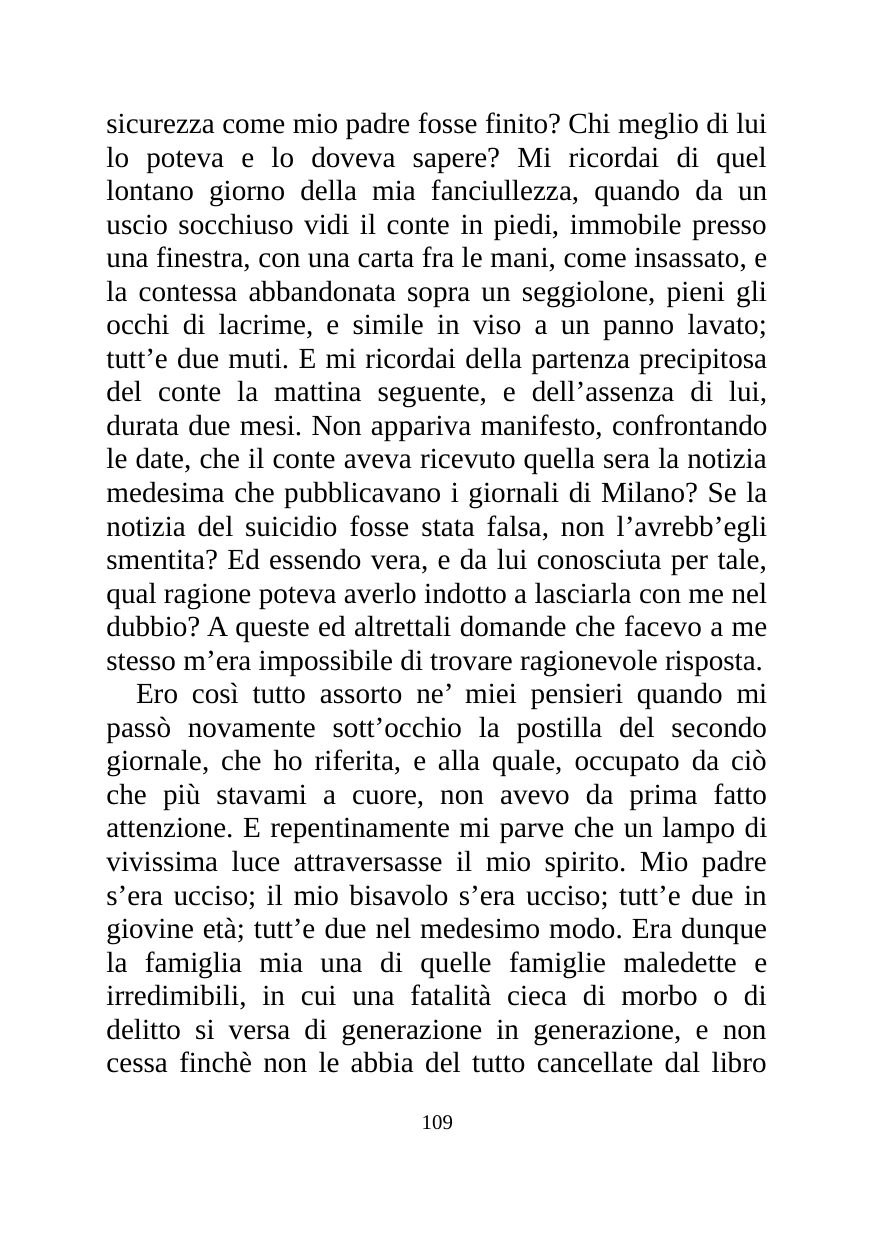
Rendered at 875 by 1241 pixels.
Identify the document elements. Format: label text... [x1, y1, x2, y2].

text Ero così tutto assorto ne’ miei pensieri quando mi passò novamente sott’occhio la postilla del secondo giornale, che ho riferita, e alla quale, occupato da ciò che più stavami a cuore, non avevo da prima fatto attenzione. E repentinamente mi parve che un lampo di vivissima luce attraversasse il mio spirito. Mio padre s’era ucciso; il mio bisavolo s’era ucciso; tutt’e due in giovine età; tutt’e due nel medesimo modo. Era dunque la famiglia mia una di quelle famiglie maledette e irredimibili, in cui una fatalità cieca di morbo o di delitto si versa di generazione in generazione, e non cessa finchè non le abbia del tutto cancellate dal libro [106, 676, 768, 1079]
text sicurezza come mio padre fosse finito? Chi meglio di lui lo poteva e lo doveva sapere? Mi ricordai di quel lontano giorno della mia fanciullezza, quando da un uscio socchiuso vidi il conte in piedi, immobile presso una finestra, con una carta fra le mani, come insassato, e la contessa abbandonata sopra un seggiolone, pieni gli occhi di lacrime, e simile in viso a un panno lavato; tutt’e due muti. E mi ricordai della partenza precipitosa del conte la mattina seguente, e dell’assenza di lui, durata due mesi. Non appariva manifesto, confrontando le date, che il conte aveva ricevuto quella sera la notizia medesima che pubblicavano i giornali di Milano? Se la notizia del suicidio fosse stata falsa, non l’avrebb’egli smentita? Ed essendo vera, e da lui conosciuta per tale, qual ragione poteva averlo indotto a lasciarla con me nel dubbio? A queste ed altrettali domande che facevo a me stesso m’era impossibile di trovare ragionevole risposta. [106, 106, 768, 676]
